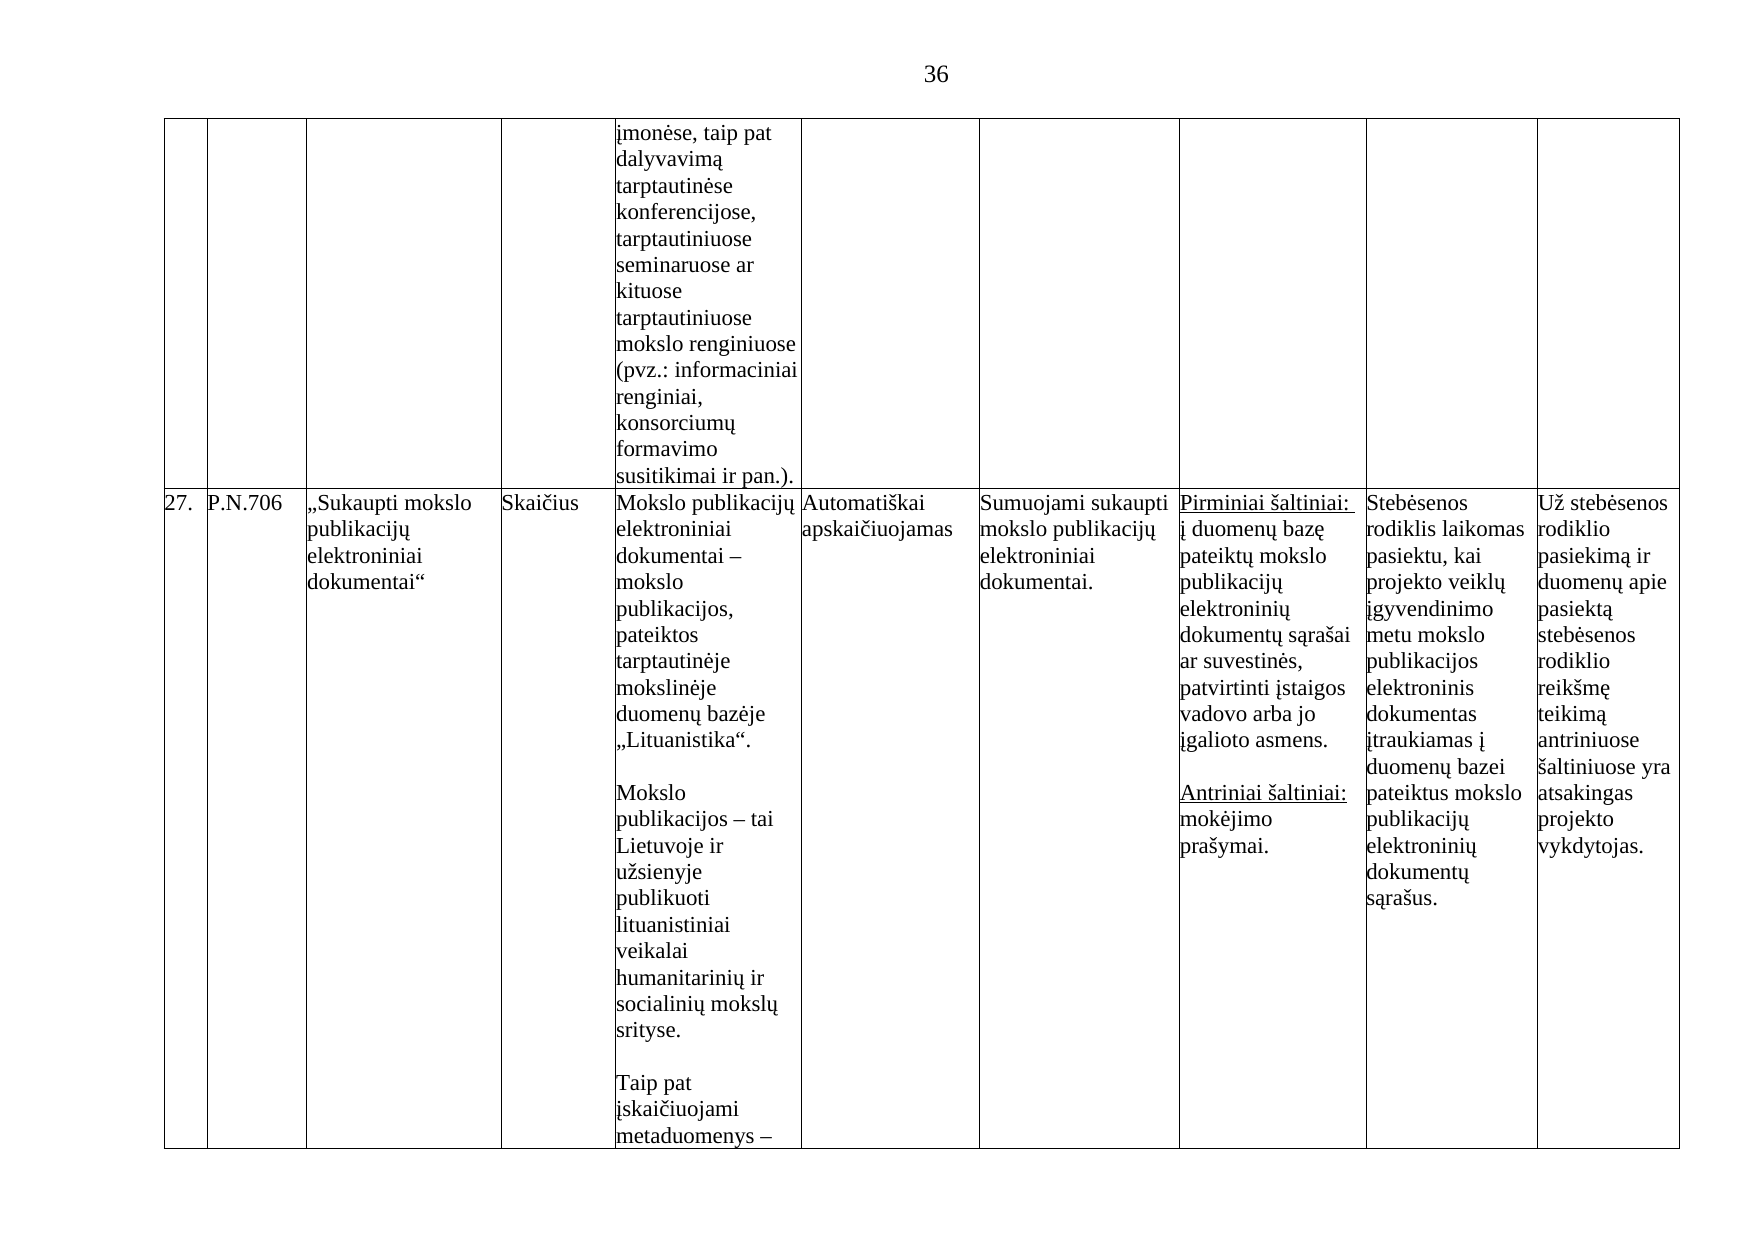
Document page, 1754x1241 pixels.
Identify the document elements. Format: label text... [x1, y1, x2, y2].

table_cell Mokslo publikacijų elektroniniai dokumentai – mokslo publikacijos, pateiktos tarptautinėje mokslinėje duomenų bazėje „Lituanistika“. Mokslo publikacijos – tai Lietuvoje ir užsienyje publikuoti lituanistiniai veikalai humanitarinių ir socialinių mokslų srityse. Taip pat įskaičiuojami metaduomenys – [616, 489, 801, 1148]
table_cell Sumuojami sukaupti mokslo publikacijų elektroniniai dokumentai. [980, 489, 1179, 1148]
table_cell Pirminiai šaltiniai: į duomenų bazę pateiktų mokslo publikacijų elektroninių dokumentų sąrašai ar suvestinės, patvirtinti įstaigos vadovo arba jo įgalioto asmens. Antriniai šaltiniai: mokėjimo prašymai. [1180, 489, 1366, 1148]
table_cell Už stebėsenos rodiklio pasiekimą ir duomenų apie pasiektą stebėsenos rodiklio reikšmę teikimą antriniuose šaltiniuose yra atsakingas projekto vykdytojas. [1538, 489, 1679, 1148]
table_cell [307, 119, 501, 488]
table_cell Skaičius [502, 489, 615, 1148]
table_cell [502, 119, 615, 488]
table_cell P.N.706 [208, 489, 306, 1148]
table_cell [1538, 119, 1679, 488]
table_cell „Sukaupti mokslo publikacijų elektroniniai dokumentai“ [307, 489, 501, 1148]
table_cell [208, 119, 306, 488]
table_cell Automatiškai apskaičiuojamas [802, 489, 979, 1148]
table_cell [1367, 119, 1537, 488]
table_cell [980, 119, 1179, 488]
table_cell Stebėsenos rodiklis laikomas pasiektu, kai projekto veiklų įgyvendinimo metu mokslo publikacijos elektroninis dokumentas įtraukiamas į duomenų bazei pateiktus mokslo publikacijų elektroninių dokumentų sąrašus. [1367, 489, 1537, 1148]
table_cell [802, 119, 979, 488]
table_cell [1180, 119, 1366, 488]
table_cell [165, 119, 207, 488]
table_cell įmonėse, taip pat dalyvavimą tarptautinėse konferencijose, tarptautiniuose seminaruose ar kituose tarptautiniuose mokslo renginiuose (pvz.: informaciniai renginiai, konsorciumų formavimo susitikimai ir pan.). [616, 119, 801, 488]
table_cell 27. [165, 489, 207, 1148]
